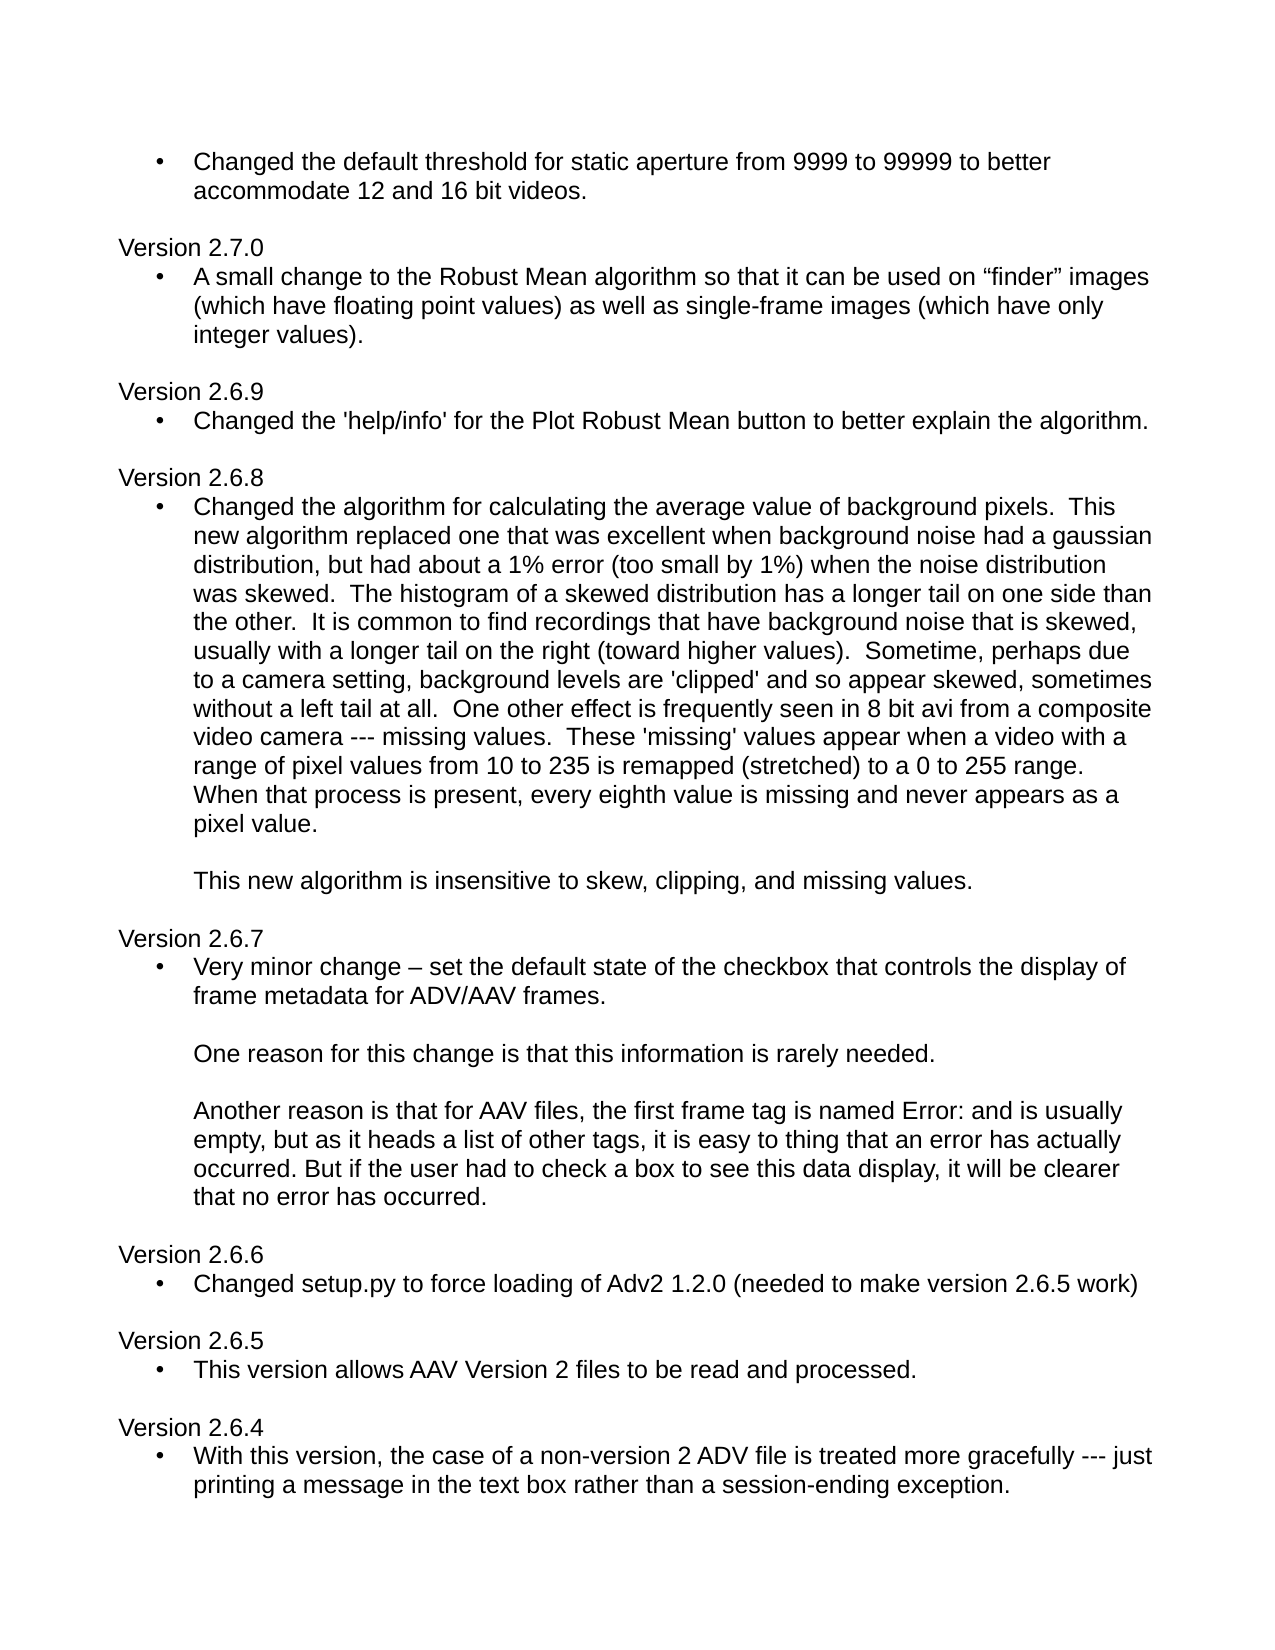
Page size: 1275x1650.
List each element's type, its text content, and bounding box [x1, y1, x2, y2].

text Version 2.6.7 [118, 923, 1157, 952]
text Version 2.6.5 [118, 1326, 1157, 1355]
list With this version, the case of a non-version 2 ADV file is treated more gracefully --- just printing a message in the text box rather than a session-ending exception. [156, 1441, 1157, 1528]
list Changed setup.py to force loading of Adv2 1.2.0 (needed to make version 2.6.5 work) [156, 1269, 1157, 1297]
text Version 2.6.6 [118, 1240, 1157, 1269]
list This version allows AAV Version 2 files to be read and processed. [156, 1355, 1157, 1413]
list Changed the algorithm for calculating the average value of background pixels. This new algorithm replaced one that was excellent when background noise had a gaussian distribution, but had about a 1% error (too small by 1%) when the noise distribution was skewed. The histogram of a skewed distribution has a longer tail on one side than the other. It is common to find recordings that have background noise that is skewed, usually with a longer tail on the right (toward higher values). Sometime, perhaps due to a camera setting, background levels are 'clipped' and so appear skewed, sometimes without a left tail at all. One other effect is frequently seen in 8 bit avi from a composite video camera --- missing values. These 'missing' values appear when a video with a range of pixel values from 10 to 235 is remapped (stretched) to a 0 to 255 range. When that process is present, every eighth value is missing and never appears as a pixel value. [156, 492, 1157, 866]
text Version 2.6.8 [118, 463, 1157, 492]
text Version 2.6.4 [118, 1413, 1157, 1441]
list Changed the 'help/info' for the Plot Robust Mean button to better explain the algorithm. [156, 406, 1157, 463]
list Changed the default threshold for static aperture from 9999 to 99999 to better accommodate 12 and 16 bit videos. [156, 147, 1157, 233]
list Very minor change – set the default state of the checkbox that controls the display of frame metadata for ADV/AAV frames. One reason for this change is that this information is rarely needed. Another reason is that for AAV files, the first frame tag is named Error: and is usually empty, but as it heads a list of other tags, it is easy to thing that an error has actually occurred. But if the user had to check a box to see this data display, it will be clearer that no error has occurred. [156, 952, 1157, 1240]
list This new algorithm is insensitive to skew, clipping, and missing values. [156, 866, 1157, 923]
text Version 2.7.0 [118, 233, 1157, 262]
text Version 2.6.9 [118, 377, 1157, 406]
list A small change to the Robust Mean algorithm so that it can be used on “finder” images (which have floating point values) as well as single-frame images (which have only integer values). [156, 262, 1157, 348]
list [156, 118, 1157, 147]
